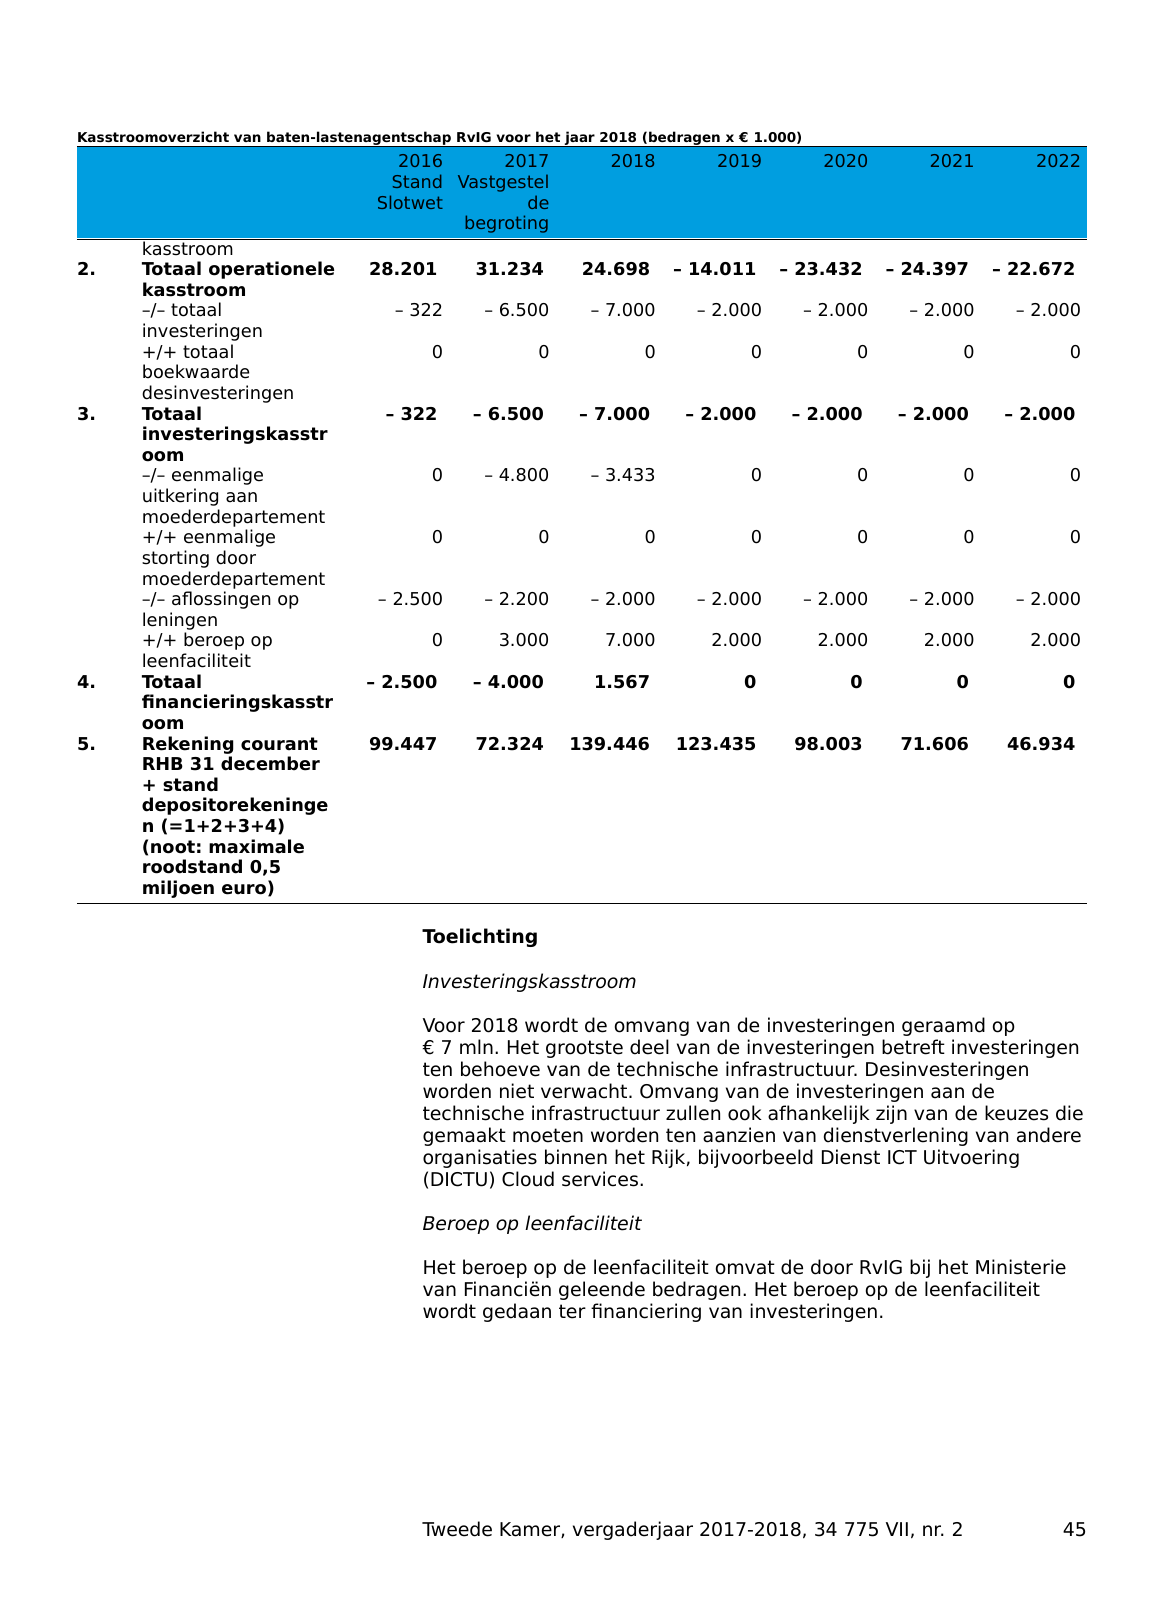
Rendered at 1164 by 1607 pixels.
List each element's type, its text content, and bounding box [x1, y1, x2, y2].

table_header Kasstroomoverzicht van baten-lastenagentschap RvIG voor het jaar 2018 (bedragen x € 1.000) [77, 130, 1087, 146]
table_cell 0 [343, 342, 449, 403]
table_cell +/+ eenmalige storting door moederdepartement [136, 527, 342, 589]
table_cell 2021 [874, 147, 980, 238]
table_cell 2.000 [874, 630, 980, 672]
subtitle Investeringskasstroom [422, 971, 1087, 993]
table_cell 2.000 [768, 630, 874, 672]
table_cell – 2.000 [980, 300, 1087, 342]
table_cell Totaal financieringskasstroom [136, 672, 342, 733]
table_cell 0 [980, 527, 1087, 589]
table_cell 0 [661, 527, 768, 589]
table_cell 0 [874, 672, 980, 733]
table_cell – 4.800 [449, 465, 555, 527]
table_cell 0 [768, 527, 874, 589]
table_cell – 2.500 [343, 589, 449, 630]
table_cell – 2.000 [768, 589, 874, 630]
table_cell 0 [980, 672, 1087, 733]
table_cell – 2.000 [874, 300, 980, 342]
table_cell 0 [661, 672, 768, 733]
table_cell 3.000 [449, 630, 555, 672]
table_cell [449, 240, 555, 259]
table_cell 28.201 [343, 259, 449, 300]
table_cell – 322 [343, 404, 449, 465]
table_cell [555, 240, 661, 259]
table_cell –/– aflossingen op leningen [136, 589, 342, 630]
table_cell – 322 [343, 300, 449, 342]
table_cell 2.000 [661, 630, 768, 672]
table_cell [77, 147, 136, 238]
table_cell [77, 465, 136, 527]
table_cell –/– totaal investeringen [136, 300, 342, 342]
table_cell – 7.000 [555, 300, 661, 342]
table_cell [77, 240, 136, 259]
table_cell 0 [980, 342, 1087, 403]
table_cell kasstroom [136, 240, 342, 259]
table_cell – 2.000 [980, 404, 1087, 465]
table_cell 0 [343, 630, 449, 672]
table_cell 2. [77, 259, 136, 300]
table_cell 2022 [980, 147, 1087, 238]
table_cell 7.000 [555, 630, 661, 672]
table_cell 0 [449, 527, 555, 589]
table_cell 24.698 [555, 259, 661, 300]
table_cell Totaal investeringskasstroom [136, 404, 342, 465]
table_cell [661, 240, 768, 259]
table_cell – 2.000 [661, 589, 768, 630]
table_cell – 2.000 [874, 404, 980, 465]
table_cell 2.000 [980, 630, 1087, 672]
table_cell – 14.011 [661, 259, 768, 300]
table_cell 2018 [555, 147, 661, 238]
table_cell 0 [768, 342, 874, 403]
table_cell [77, 300, 136, 342]
table_cell – 2.000 [661, 404, 768, 465]
table_cell – 2.000 [874, 589, 980, 630]
table_cell – 3.433 [555, 465, 661, 527]
subtitle Beroep op leenfaciliteit [422, 1213, 1087, 1235]
table_cell 0 [661, 342, 768, 403]
table_cell 2020 [768, 147, 874, 238]
table_cell Totaal operationele kasstroom [136, 259, 342, 300]
table_cell 99.447 [343, 734, 449, 903]
table_cell – 2.000 [661, 300, 768, 342]
table_cell – 6.500 [449, 404, 555, 465]
table_cell 0 [343, 465, 449, 527]
table_cell 98.003 [768, 734, 874, 903]
table_cell 0 [874, 342, 980, 403]
table_cell 123.435 [661, 734, 768, 903]
table_cell [77, 342, 136, 403]
table_cell 0 [449, 342, 555, 403]
table_cell 139.446 [555, 734, 661, 903]
table_cell 0 [661, 465, 768, 527]
table_cell – 24.397 [874, 259, 980, 300]
table_cell 2016 Stand Slotwet [343, 147, 449, 238]
table_cell 0 [343, 527, 449, 589]
table_cell [980, 240, 1087, 259]
table_cell [77, 527, 136, 589]
table_cell 71.606 [874, 734, 980, 903]
table_cell 5. [77, 734, 136, 903]
table_cell 46.934 [980, 734, 1087, 903]
table_cell +/+ beroep op leenfaciliteit [136, 630, 342, 672]
table_cell 0 [874, 527, 980, 589]
subtitle Toelichting [422, 926, 1087, 948]
table_cell – 4.000 [449, 672, 555, 733]
table_cell 2019 [661, 147, 768, 238]
table_cell [136, 147, 342, 238]
table_cell [768, 240, 874, 259]
table_cell 0 [980, 465, 1087, 527]
table_cell 1.567 [555, 672, 661, 733]
text Voor 2018 wordt de omvang van de investeringen geraamd op € 7 mln. Het grootste deel van de investeringen betreft investeringen ten behoeve van de technische infrastructuur. Desinvesteringen worden niet verwacht. Omvang van de investeringen aan de technische infrastructuur zullen ook afhankelijk zijn van de keuzes die gemaakt moeten worden ten aanzien van dienstverlening van andere organisaties binnen het Rijk, bijvoorbeeld Dienst ICT Uitvoering (DICTU) Cloud services. [422, 1015, 1087, 1191]
table_cell 0 [768, 465, 874, 527]
table_cell 0 [768, 672, 874, 733]
table_cell – 2.000 [555, 589, 661, 630]
table_cell – 2.200 [449, 589, 555, 630]
table_cell – 2.000 [768, 404, 874, 465]
table_cell 0 [555, 527, 661, 589]
table_cell 2017 Vastgestelde begroting [449, 147, 555, 238]
table_cell – 22.672 [980, 259, 1087, 300]
table_cell – 2.000 [980, 589, 1087, 630]
table_cell – 6.500 [449, 300, 555, 342]
table_cell – 23.432 [768, 259, 874, 300]
table_cell 0 [874, 465, 980, 527]
table_cell – 7.000 [555, 404, 661, 465]
text Het beroep op de leenfaciliteit omvat de door RvIG bij het Ministerie van Financiën geleende bedragen. Het beroep op de leenfaciliteit wordt gedaan ter financiering van investeringen. [422, 1257, 1087, 1323]
table_cell – 2.500 [343, 672, 449, 733]
table_cell 3. [77, 404, 136, 465]
table_cell –/– eenmalige uitkering aan moederdepartement [136, 465, 342, 527]
table_cell [77, 589, 136, 630]
table_cell [343, 240, 449, 259]
table_cell Rekening courant RHB 31 december + stand depositorekeningen (=1+2+3+4) (noot: maximale roodstand 0,5 miljoen euro) [136, 734, 342, 903]
table_cell 31.234 [449, 259, 555, 300]
table_cell [77, 630, 136, 672]
table_cell 72.324 [449, 734, 555, 903]
table_cell [874, 240, 980, 259]
table_cell – 2.000 [768, 300, 874, 342]
table_cell 4. [77, 672, 136, 733]
table_cell 0 [555, 342, 661, 403]
table_cell +/+ totaal boekwaarde desinvesteringen [136, 342, 342, 403]
